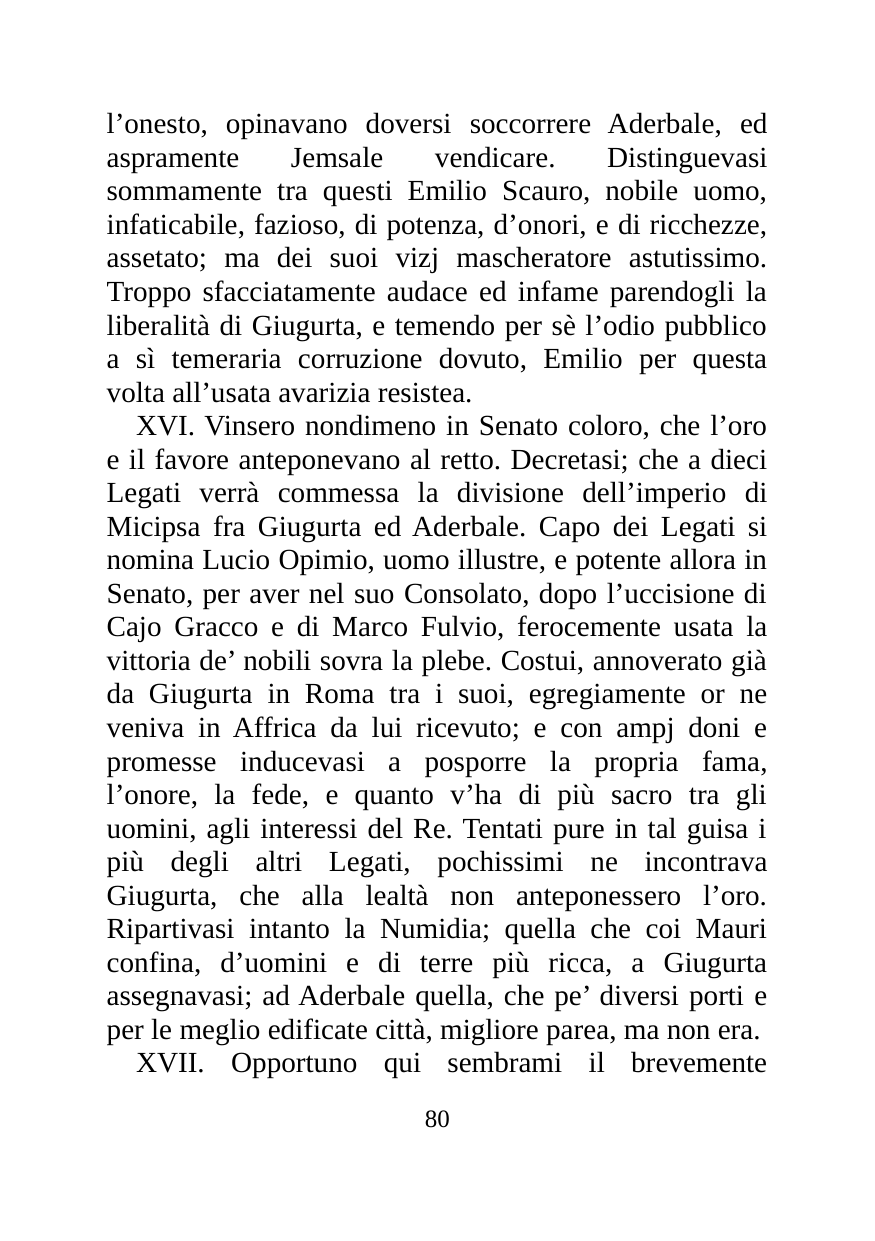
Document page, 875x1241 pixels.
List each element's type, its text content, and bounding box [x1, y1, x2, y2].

text XVI. Vinsero nondimeno in Senato coloro, che l’oro e il favore anteponevano al retto. Decretasi; che a dieci Legati verrà commessa la divisione dell’imperio di Micipsa fra Giugurta ed Aderbale. Capo dei Legati si nomina Lucio Opimio, uomo illustre, e potente allora in Senato, per aver nel suo Consolato, dopo l’uccisione di Cajo Gracco e di Marco Fulvio, ferocemente usata la vittoria de’ nobili sovra la plebe. Costui, annoverato già da Giugurta in Roma tra i suoi, egregiamente or ne veniva in Affrica da lui ricevuto; e con ampj doni e promesse inducevasi a posporre la propria fama, l’onore, la fede, e quanto v’ha di più sacro tra gli uomini, agli interessi del Re. Tentati pure in tal guisa i più degli altri Legati, pochissimi ne incontrava Giugurta, che alla lealtà non anteponessero l’oro. Ripartivasi intanto la Numidia; quella che coi Mauri confina, d’uomini e di terre più ricca, a Giugurta assegnavasi; ad Aderbale quella, che pe’ diversi porti e per le meglio edificate città, migliore parea, ma non era. [106, 408, 768, 1046]
text XVII. Opportuno qui sembrami il brevemente [106, 1046, 768, 1079]
text l’onesto, opinavano doversi soccorrere Aderbale, ed aspramente Jemsale vendicare. Distinguevasi sommamente tra questi Emilio Scauro, nobile uomo, infaticabile, fazioso, di potenza, d’onori, e di ricchezze, assetato; ma dei suoi vizj mascheratore astutissimo. Troppo sfacciatamente audace ed infame parendogli la liberalità di Giugurta, e temendo per sè l’odio pubblico a sì temeraria corruzione dovuto, Emilio per questa volta all’usata avarizia resistea. [106, 106, 768, 408]
